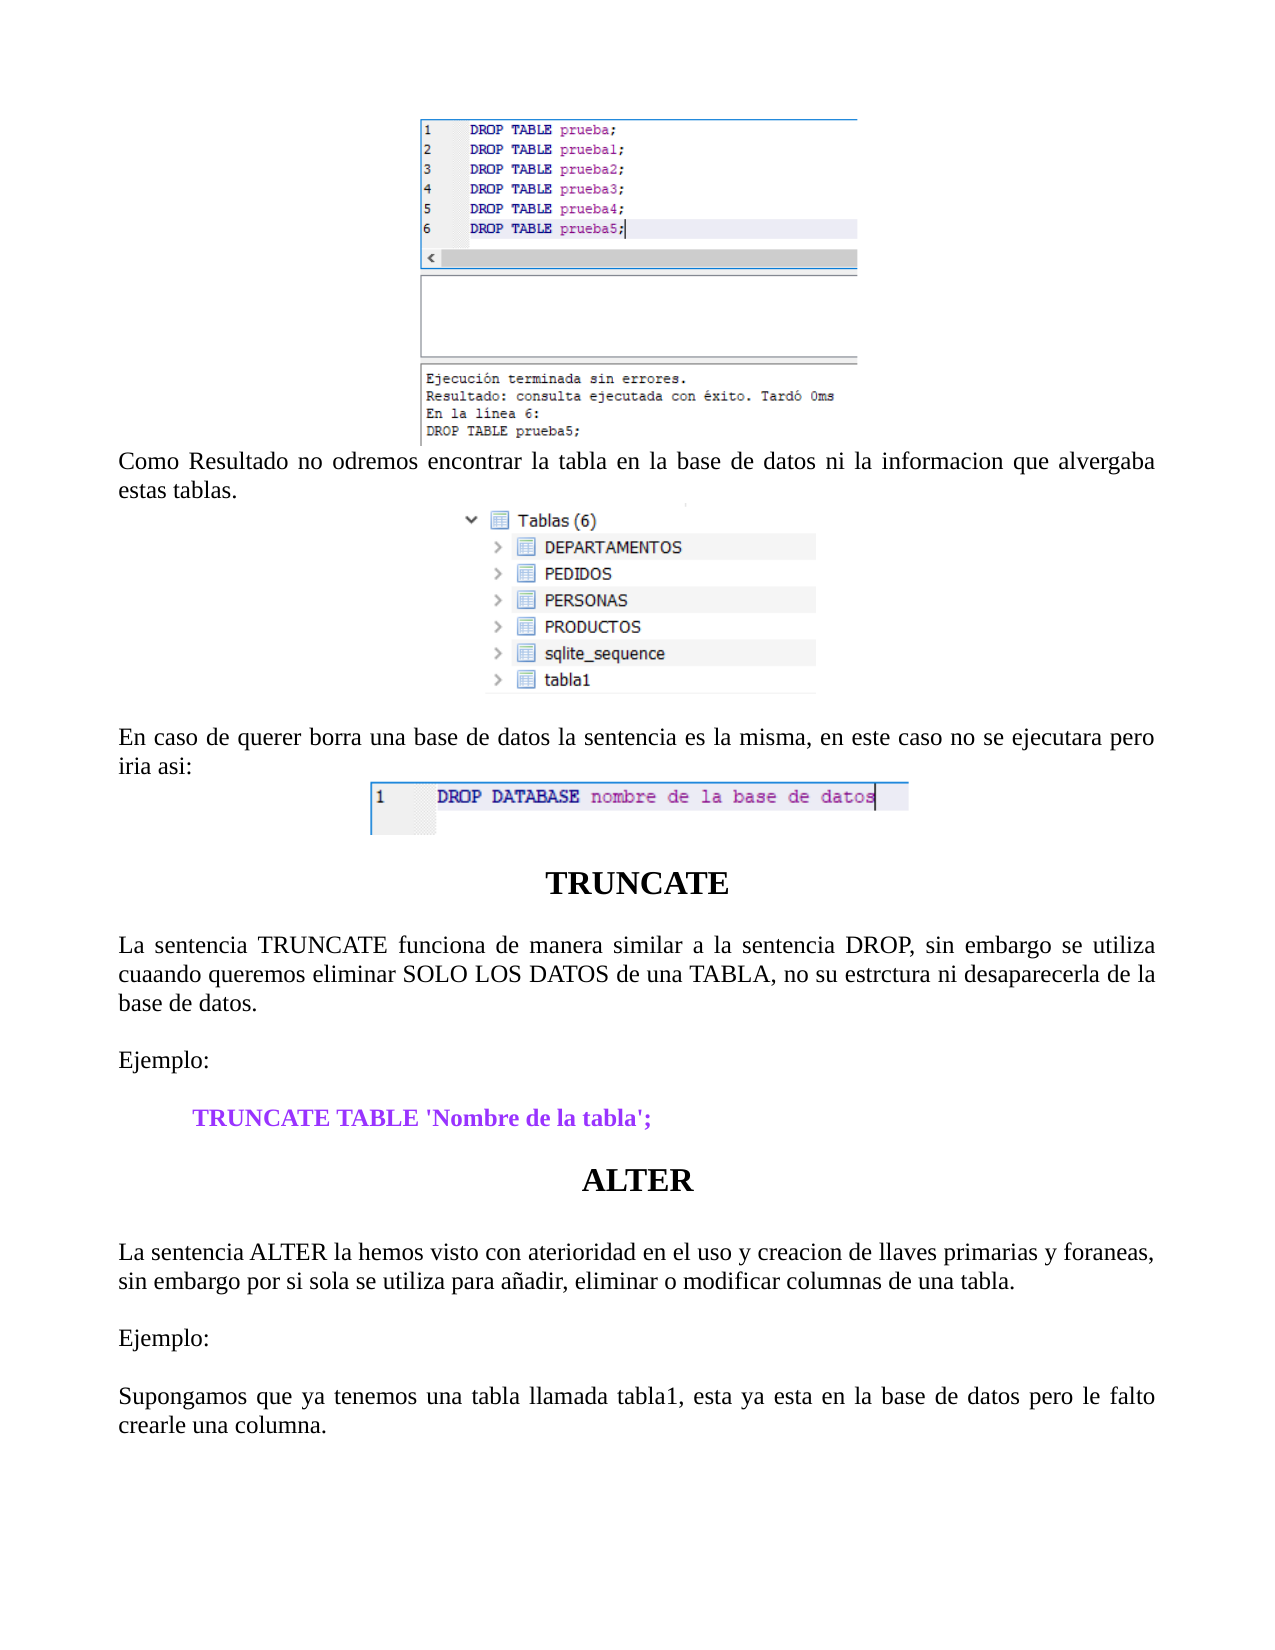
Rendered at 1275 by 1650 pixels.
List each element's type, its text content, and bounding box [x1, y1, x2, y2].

text La sentencia TRUNCATE funciona de manera similar a la sentencia DROP, sin embargo se utiliza cuaando queremos eliminar SOLO LOS DATOS de una TABLA, no su estrctura ni desaparecerla de la base de datos. [118, 931, 1157, 1017]
text TRUNCATE TABLE 'Nombre de la tabla'; [118, 1103, 1157, 1132]
picture [366, 780, 909, 835]
text Ejemplo: [118, 1046, 1157, 1074]
text En caso de querer borra una base de datos la sentencia es la misma, en este caso no se ejecutara pero iria asi: [118, 722, 1157, 780]
text Supongamos que ya tenemos una tabla llamada tabla1, esta ya esta en la base de datos pero le falto crearle una columna. [118, 1381, 1157, 1438]
text Ejemplo: [118, 1323, 1157, 1352]
picture [459, 503, 816, 694]
text Como Resultado no odremos encontrar la tabla en la base de datos ni la informacion que alvergaba estas tablas. [118, 446, 1157, 503]
text ALTER [118, 1161, 1157, 1199]
text TRUNCATE [118, 863, 1157, 902]
text La sentencia ALTER la hemos visto con aterioridad en el uso y creacion de llaves primarias y foraneas, sin embargo por si sola se utiliza para añadir, eliminar o modificar columnas de una tabla. [118, 1237, 1157, 1295]
picture [417, 118, 858, 446]
